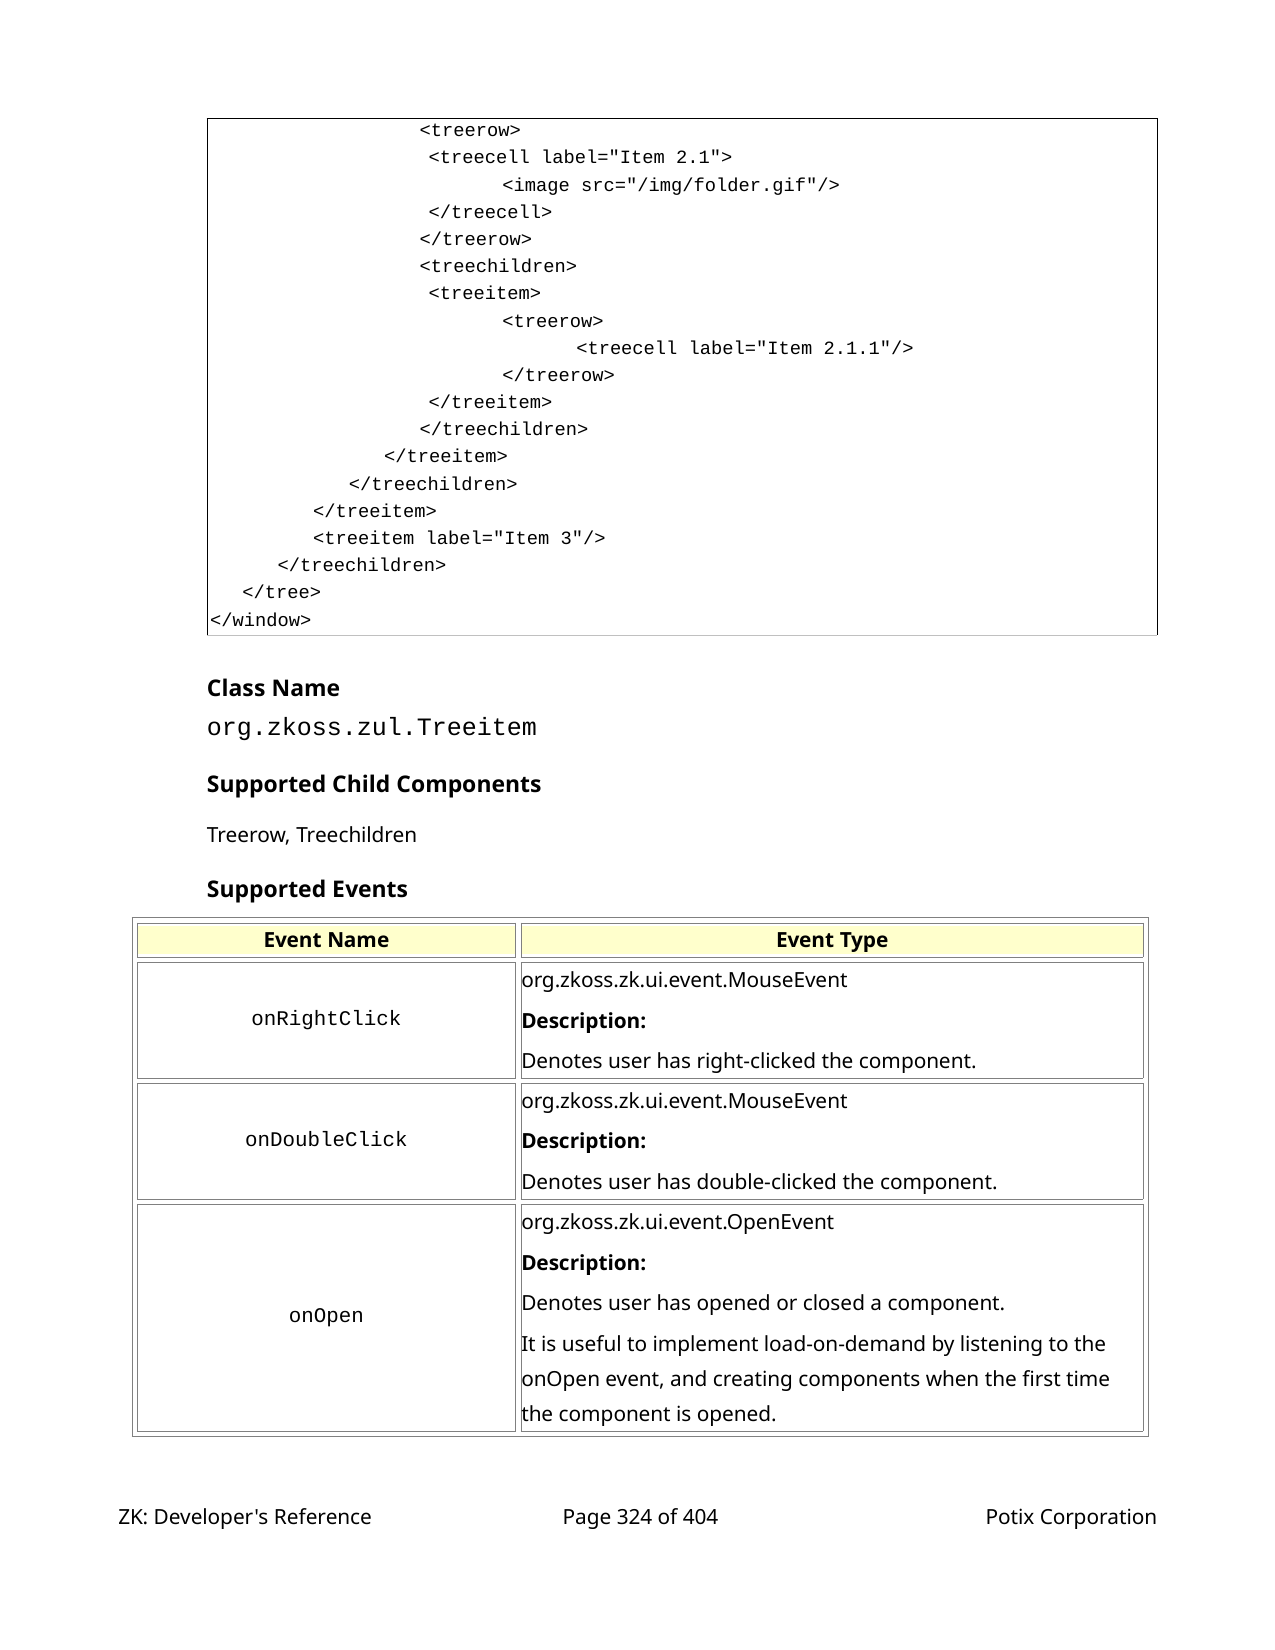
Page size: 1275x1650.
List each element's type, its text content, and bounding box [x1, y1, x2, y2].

text </treeitem> [208, 390, 1157, 414]
text <treecell label="Item 2.1.1"/> [208, 336, 1157, 360]
text <treecell label="Item 2.1"> [208, 145, 1157, 169]
text </treeitem> [208, 444, 1157, 469]
text <treechildren> [208, 254, 1157, 278]
text </tree> [208, 580, 1157, 604]
text <image src="/img/folder.gif"/> [208, 172, 1157, 197]
text <treerow> [208, 119, 1157, 142]
text <treeitem> [208, 281, 1157, 306]
subtitle Supported Child Components [207, 768, 1157, 799]
text </treerow> [208, 363, 1157, 387]
text </treerow> [208, 227, 1157, 251]
text </window> [208, 607, 1157, 635]
text org.zkoss.zul.Treeitem [207, 715, 1157, 743]
text </treeitem> [208, 499, 1157, 523]
subtitle Class Name [207, 671, 1157, 703]
table_cell onRightClick [134, 957, 518, 1078]
text <treerow> [208, 308, 1157, 333]
table_cell org.zkoss.zk.ui.event.MouseEvent Description: Denotes user has right-clicked the component. [518, 957, 1146, 1078]
text </treechildren> [208, 472, 1157, 496]
table_cell onOpen [134, 1199, 518, 1431]
text Treerow, Treechildren [207, 820, 1157, 848]
table_cell org.zkoss.zk.ui.event.MouseEvent Description: Denotes user has double-clicked the component. [518, 1078, 1146, 1198]
table_header Event Name [134, 918, 518, 957]
table_header Event Type [518, 918, 1146, 957]
subtitle Supported Events [207, 873, 1157, 905]
table_cell onDoubleClick [134, 1078, 518, 1198]
table_cell org.zkoss.zk.ui.event.OpenEvent Description: Denotes user has opened or closed a component. It is useful to implement load-on-demand by listening to the onOpen event, and creating components when the first time the component is opened. [518, 1199, 1146, 1431]
text <treeitem label="Item 3"/> [208, 526, 1157, 550]
text </treechildren> [208, 417, 1157, 441]
text </treechildren> [208, 553, 1157, 577]
text </treecell> [208, 200, 1157, 224]
